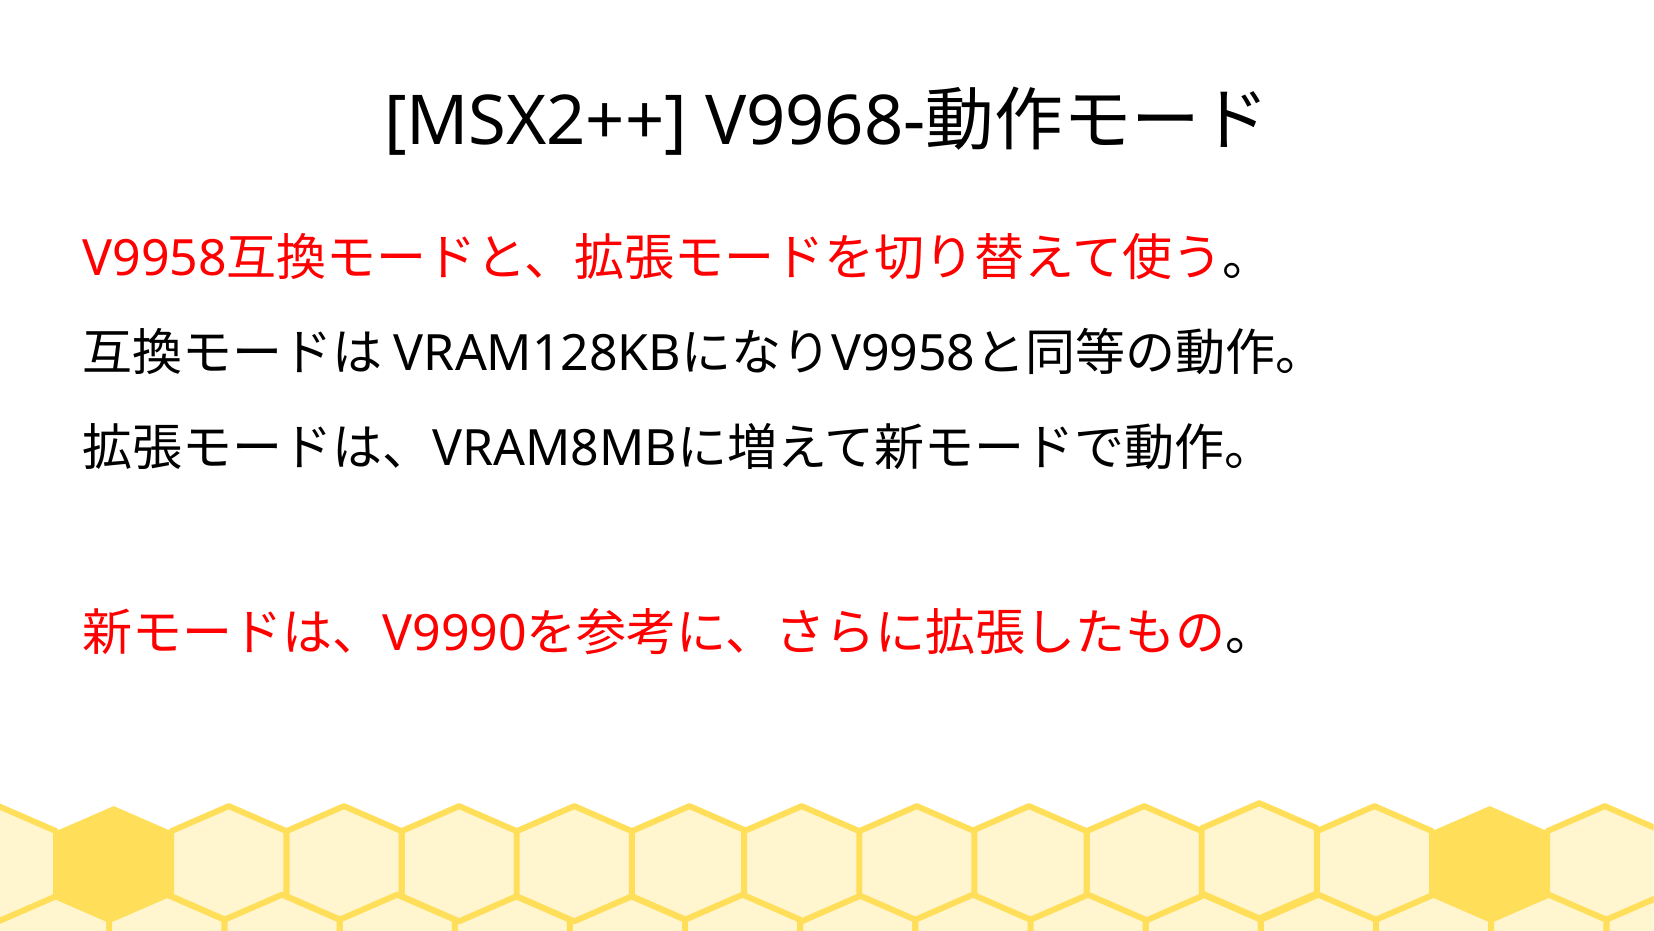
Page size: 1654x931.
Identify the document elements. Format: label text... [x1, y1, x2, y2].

list V9958互換モードと、拡張モードを切り替えて使う。 互換モードは VRAM128KBになりV9958と同等の動作。 拡張モードは、VRAM8MBに増えて新モードで動作。 新モードは、V9990を参考に、さらに拡張したもの。 [82, 217, 1571, 758]
title [MSX2++] V9968-動作モード [82, 37, 1571, 193]
